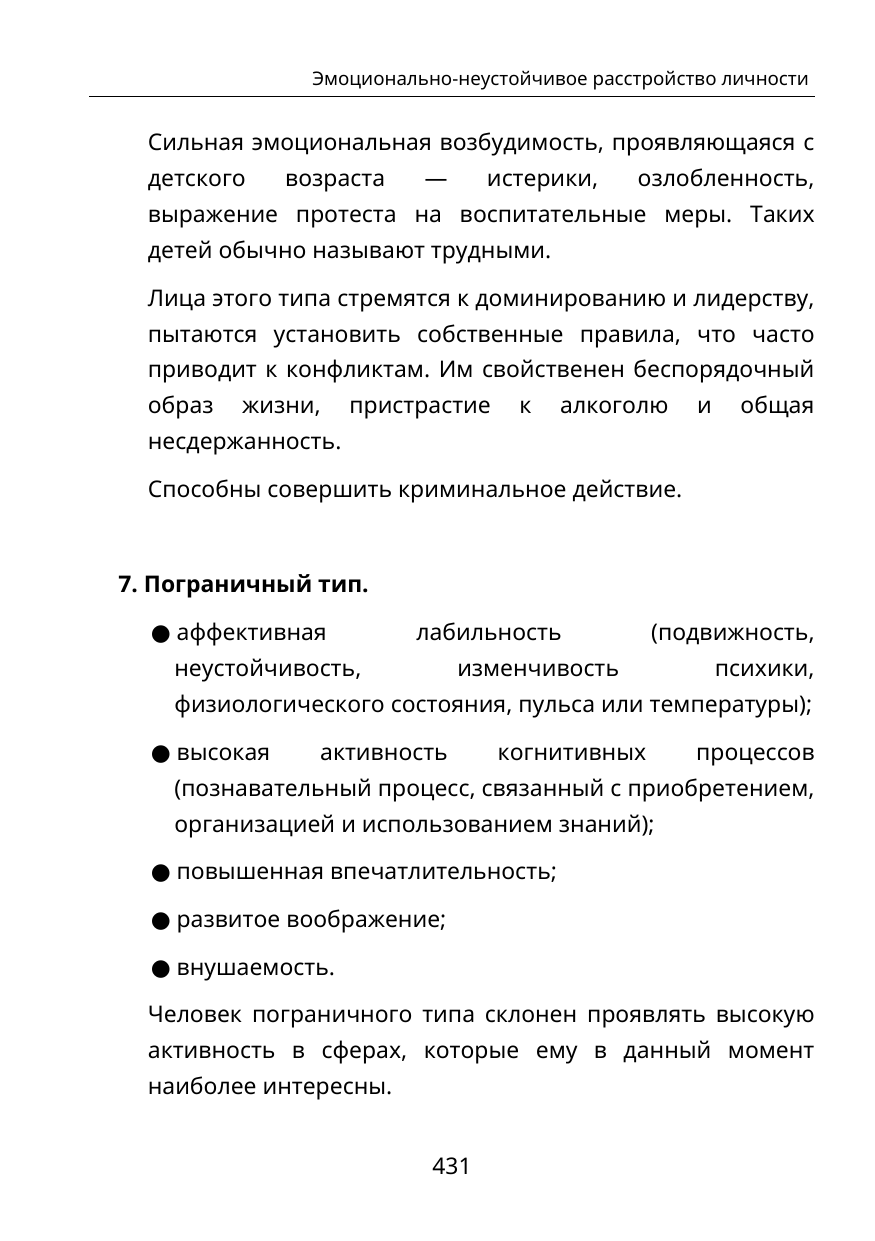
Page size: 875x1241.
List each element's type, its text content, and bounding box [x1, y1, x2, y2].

list развитое воображение; [151, 903, 815, 934]
list Лица этого типа стремятся к доминированию и лидерству, пытаются установить собственные правила, что часто приводит к конфликтам. Им свойственен беспорядочный образ жизни, пристрастие к алкоголю и общая несдержанность. [118, 282, 815, 457]
list Человек пограничного типа склонен проявлять высокую активность в сферах, которые ему в данный момент наиболее интересны. [118, 998, 815, 1102]
list Способны совершить криминальное действие. [118, 473, 815, 504]
list высокая активность когнитивных процессов (познавательный процесс, связанный с приобретением, организацией и использованием знаний); [151, 736, 815, 839]
list Пограничный тип. [118, 568, 815, 600]
list аффективная лабильность (подвижность, неустойчивость, изменчивость психики, физиологического состояния, пульса или температуры); [151, 616, 815, 719]
list Сильная эмоциональная возбудимость, проявляющаяся с детского возраста — истерики, озлобленность, выражение протеста на воспитательные меры. Таких детей обычно называют трудными. [118, 126, 815, 265]
list повышенная впечатлительность; [151, 855, 815, 887]
list внушаемость. [151, 951, 815, 982]
